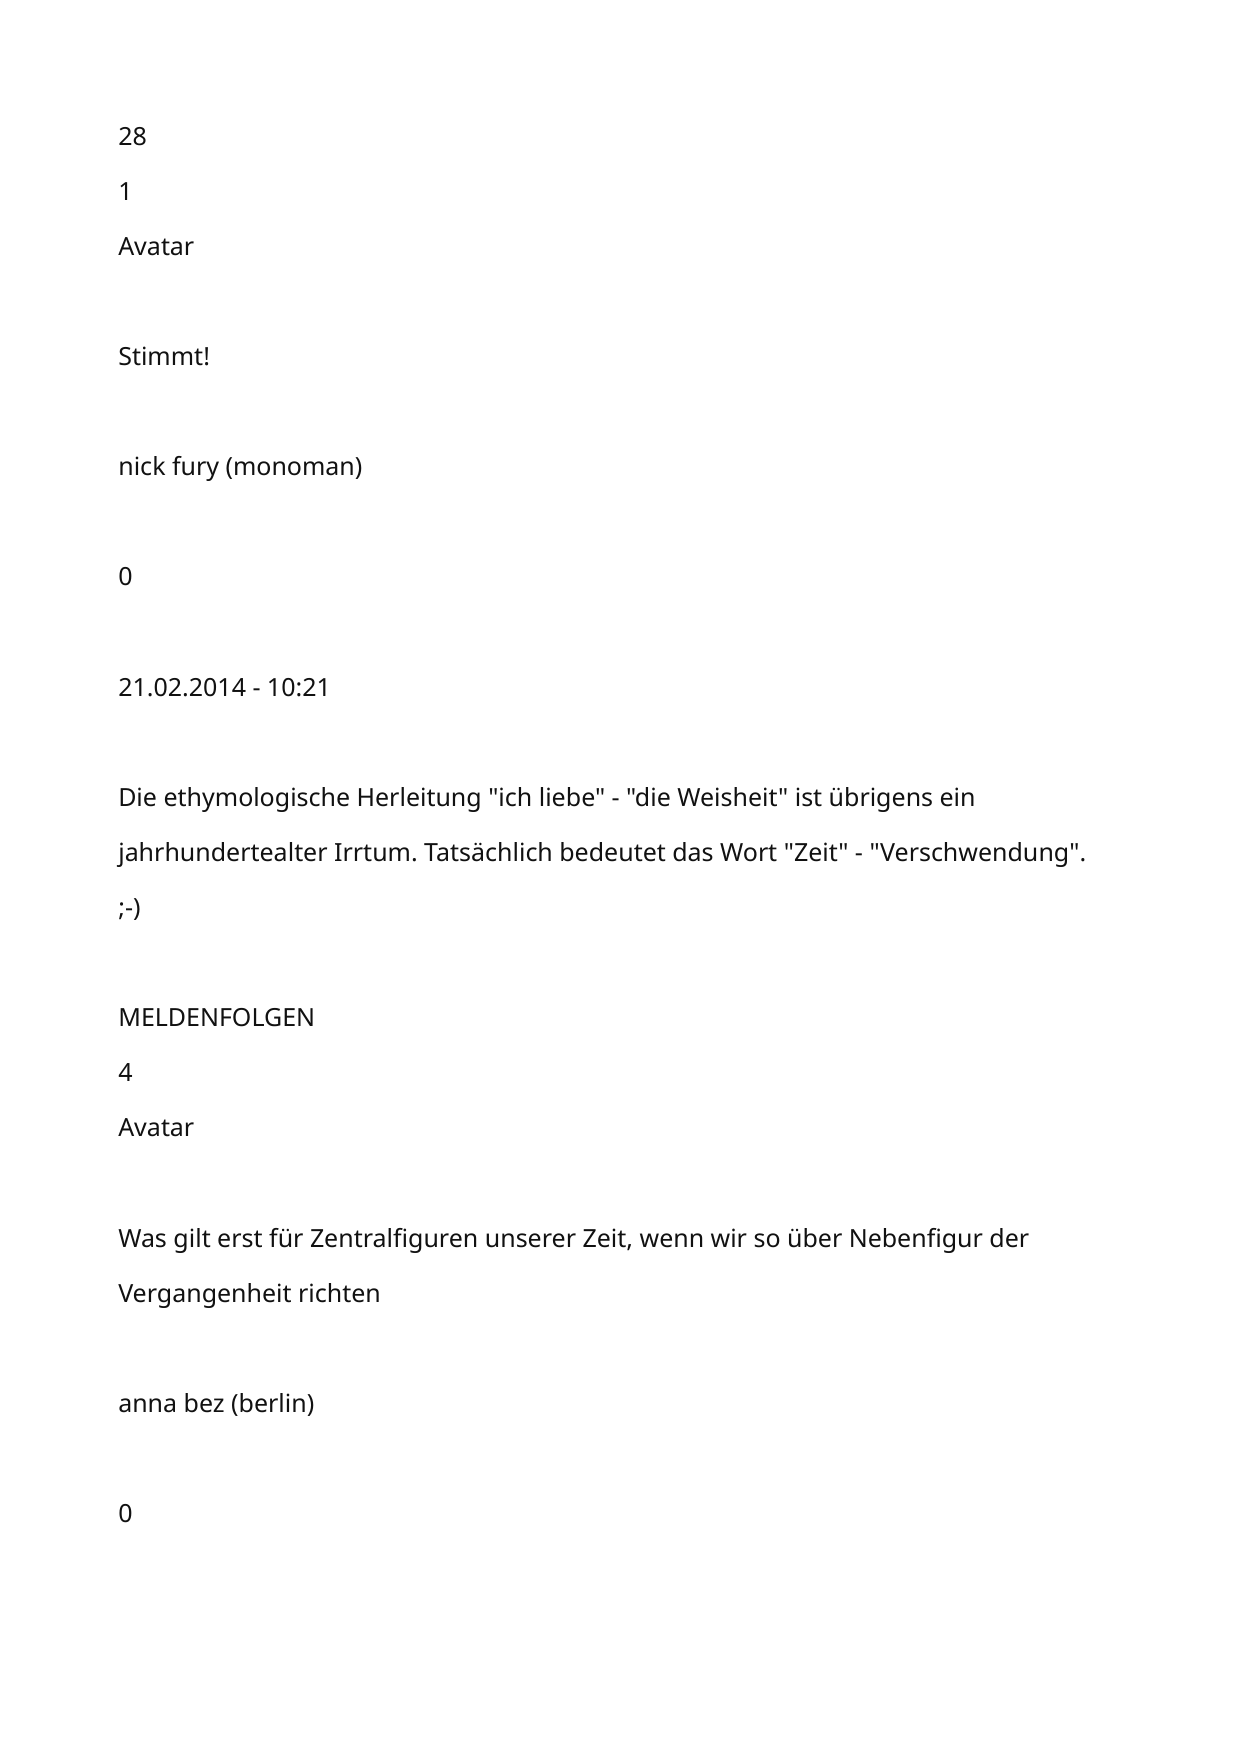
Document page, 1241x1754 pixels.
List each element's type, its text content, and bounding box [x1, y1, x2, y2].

text Die ethymologische Herleitung "ich liebe" - "die Weisheit" ist übrigens ein jahrhundertealter Irrtum. Tatsächlich bedeutet das Wort "Zeit" - "Verschwendung". [118, 779, 1122, 868]
text Was gilt erst für Zentralfiguren unserer Zeit, wenn wir so über Nebenfigur der Vergangenheit richten [118, 1220, 1122, 1309]
text MELDENFOLGEN [118, 1000, 1122, 1034]
text ;-) [118, 889, 1122, 924]
text 1 [118, 173, 1122, 207]
text 21.02.2014 - 10:21 [118, 669, 1122, 703]
text 0 [118, 1496, 1122, 1530]
text Avatar [118, 228, 1122, 262]
text 28 [118, 118, 1122, 152]
text nick fury (monoman) [118, 449, 1122, 483]
text Stimmt! [118, 338, 1122, 373]
text Avatar [118, 1110, 1122, 1144]
text 4 [118, 1055, 1122, 1089]
text 0 [118, 559, 1122, 593]
text anna bez (berlin) [118, 1386, 1122, 1419]
